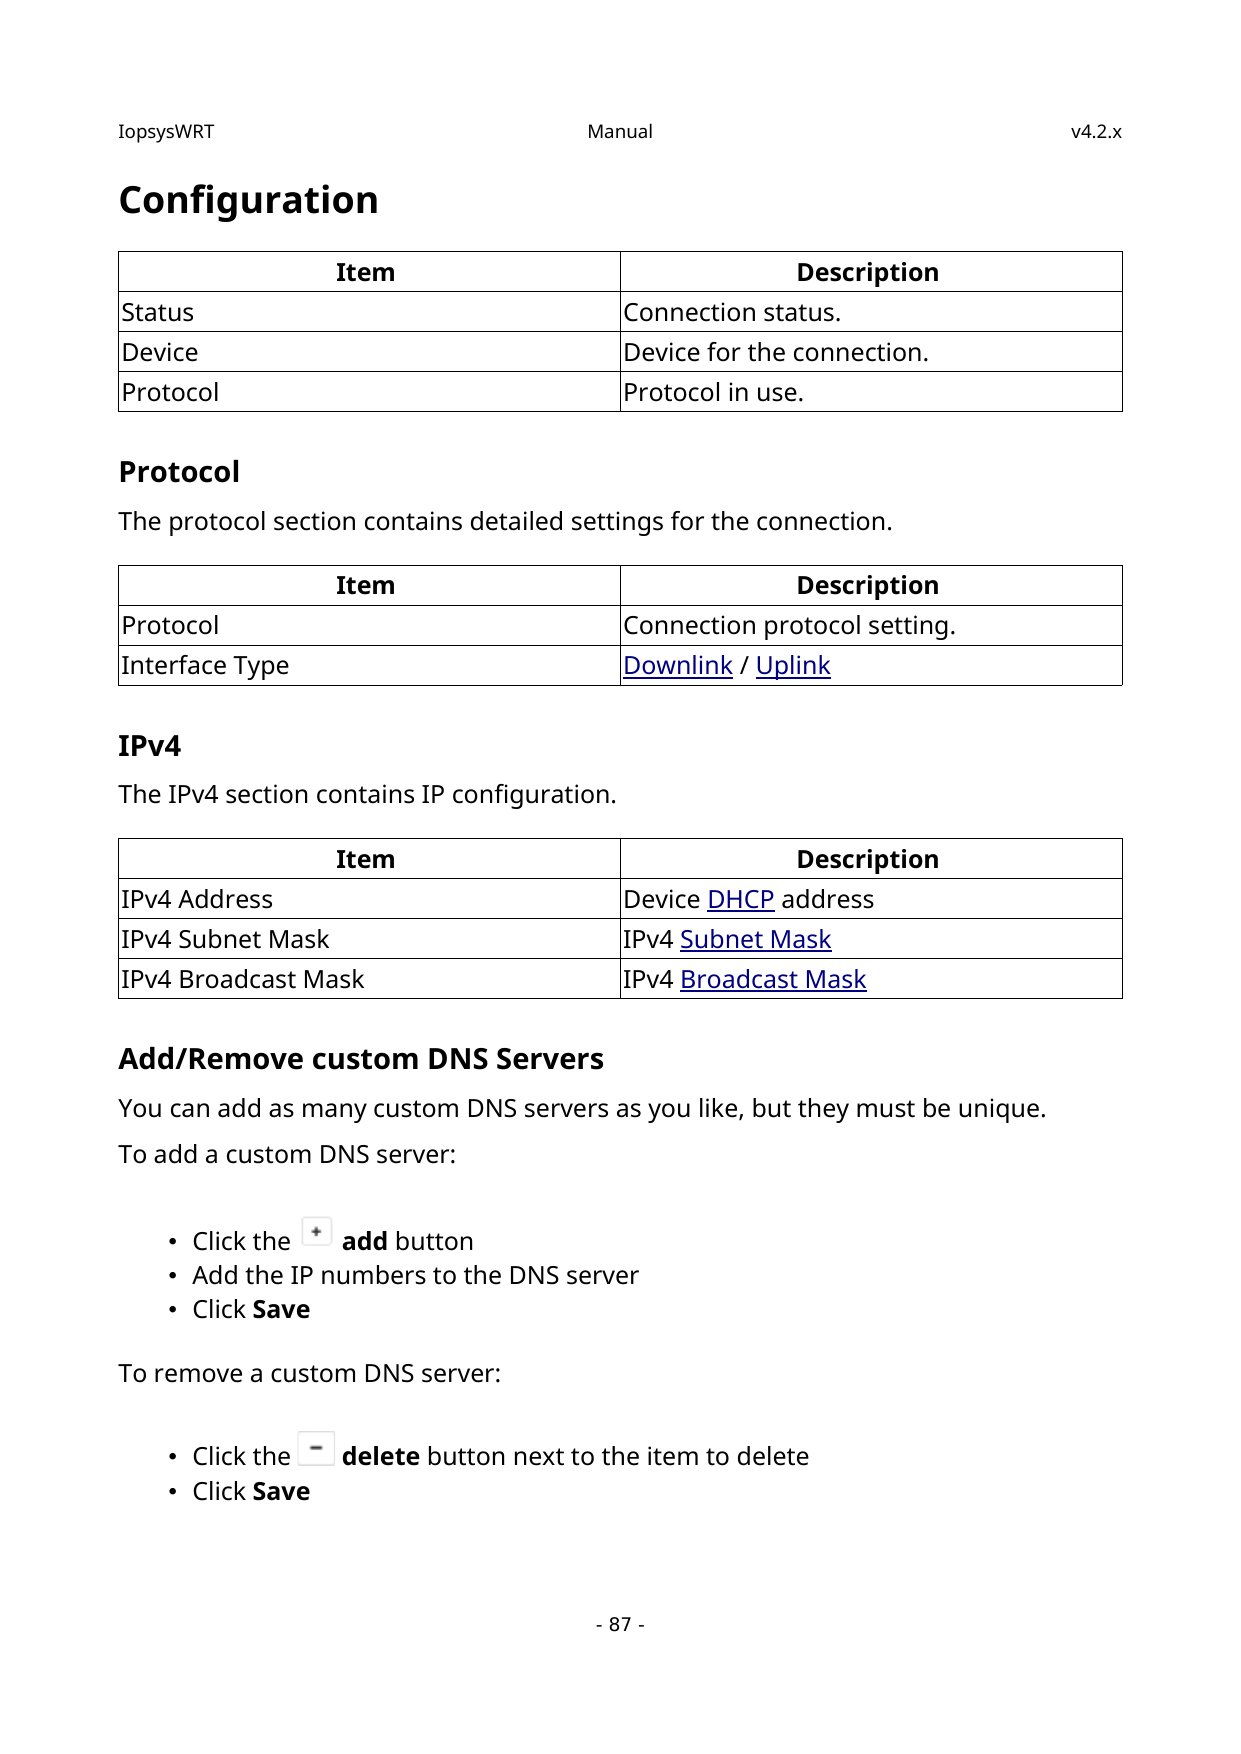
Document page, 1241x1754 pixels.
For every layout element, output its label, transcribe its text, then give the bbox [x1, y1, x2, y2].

table_cell IPv4 Subnet Mask [621, 919, 1122, 958]
table_cell Device for the connection. [621, 332, 1122, 371]
table_cell Downlink / Uplink [621, 646, 1122, 685]
table_cell IPv4 Broadcast Mask [119, 959, 620, 998]
table_cell Protocol [119, 372, 620, 411]
table_cell Connection protocol setting. [621, 606, 1122, 645]
table_cell IPv4 Broadcast Mask [621, 959, 1122, 998]
table_header Description [621, 252, 1122, 291]
subtitle Add/Remove custom DNS Servers [118, 1038, 1122, 1078]
subtitle Protocol [118, 451, 1122, 491]
table_header Item [119, 839, 620, 878]
table_header Description [621, 566, 1122, 605]
table_cell Connection status. [621, 292, 1122, 331]
text The IPv4 section contains IP configuration. [118, 777, 1122, 811]
list Click the add button [177, 1224, 1122, 1258]
subtitle Configuration [118, 173, 1122, 224]
list Click Save [177, 1473, 1122, 1507]
text The protocol section contains detailed settings for the connection. [118, 503, 1122, 538]
subtitle IPv4 [118, 725, 1122, 764]
list Click the delete button next to the item to delete [177, 1440, 1122, 1473]
list Add the IP numbers to the DNS server [177, 1258, 1122, 1292]
table_cell Device DHCP address [621, 879, 1122, 918]
table_cell Status [119, 292, 620, 331]
table_cell Protocol in use. [621, 372, 1122, 411]
picture [297, 1431, 336, 1466]
table_header Item [119, 252, 620, 291]
text You can add as many custom DNS servers as you like, but they must be unique. [118, 1090, 1122, 1124]
picture [297, 1213, 336, 1251]
table_cell Protocol [119, 606, 620, 645]
text To remove a custom DNS server: [118, 1355, 1122, 1389]
table_cell IPv4 Address [119, 879, 620, 918]
table_header Item [119, 566, 620, 605]
list Click Save [177, 1292, 1122, 1326]
table_cell IPv4 Subnet Mask [119, 919, 620, 958]
text To add a custom DNS server: [118, 1137, 1122, 1171]
table_header Description [621, 839, 1122, 878]
table_cell Interface Type [119, 646, 620, 685]
table_cell Device [119, 332, 620, 371]
